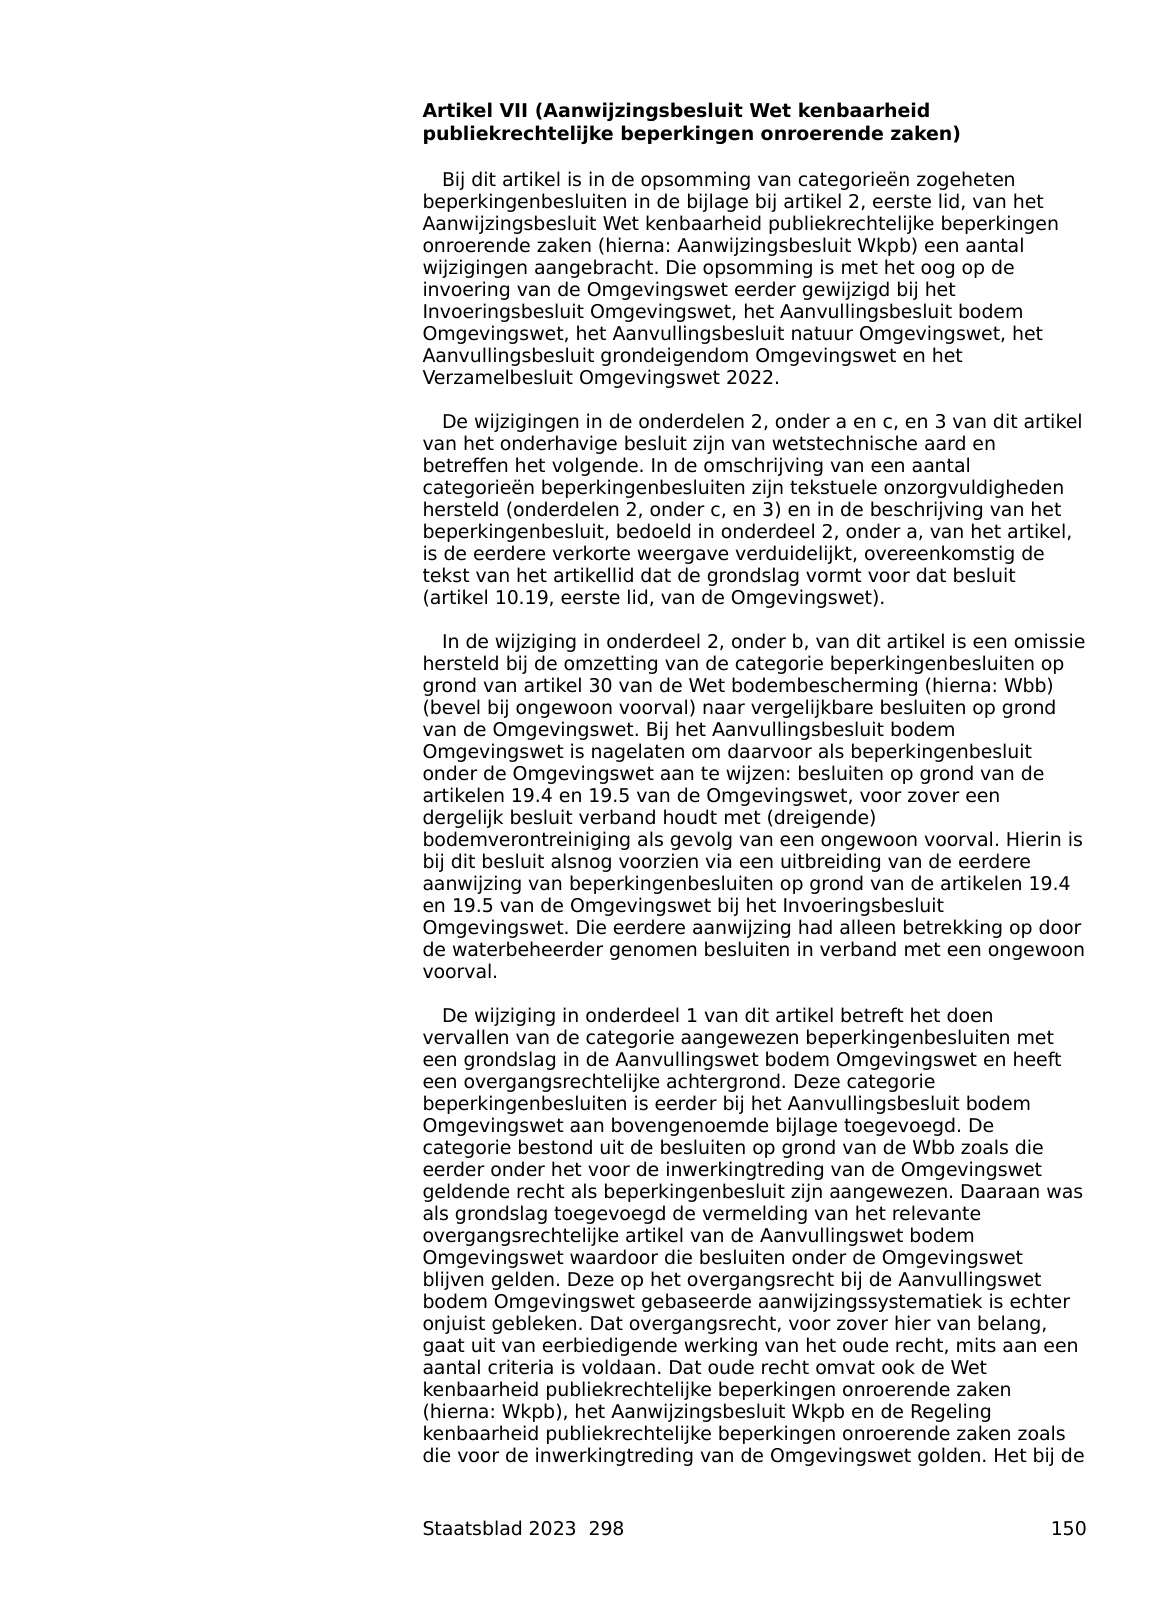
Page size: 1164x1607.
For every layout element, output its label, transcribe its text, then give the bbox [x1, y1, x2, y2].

text Bij dit artikel is in de opsomming van categorieën zogeheten beperkingenbesluiten in de bijlage bij artikel 2, eerste lid, van het Aanwijzingsbesluit Wet kenbaarheid publiekrechtelijke beperkingen onroerende zaken (hierna: Aanwijzingsbesluit Wkpb) een aantal wijzigingen aangebracht. Die opsomming is met het oog op de invoering van de Omgevingswet eerder gewijzigd bij het Invoeringsbesluit Omgevingswet, het Aanvullingsbesluit bodem Omgevingswet, het Aanvullingsbesluit natuur Omgevingswet, het Aanvullingsbesluit grondeigendom Omgevingswet en het Verzamelbesluit Omgevingswet 2022. [422, 169, 1087, 389]
subtitle Artikel VII (Aanwijzingsbesluit Wet kenbaarheid publiekrechtelijke beperkingen onroerende zaken) [422, 100, 1087, 144]
text De wijzigingen in de onderdelen 2, onder a en c, en 3 van dit artikel van het onderhavige besluit zijn van wetstechnische aard en betreffen het volgende. In de omschrijving van een aantal categorieën beperkingenbesluiten zijn tekstuele onzorgvuldigheden hersteld (onderdelen 2, onder c, en 3) en in de beschrijving van het beperkingenbesluit, bedoeld in onderdeel 2, onder a, van het artikel, is de eerdere verkorte weergave verduidelijkt, overeenkomstig de tekst van het artikellid dat de grondslag vormt voor dat besluit (artikel 10.19, eerste lid, van de Omgevingswet). [422, 411, 1087, 609]
text In de wijziging in onderdeel 2, onder b, van dit artikel is een omissie hersteld bij de omzetting van de categorie beperkingenbesluiten op grond van artikel 30 van de Wet bodembescherming (hierna: Wbb) (bevel bij ongewoon voorval) naar vergelijkbare besluiten op grond van de Omgevingswet. Bij het Aanvullingsbesluit bodem Omgevingswet is nagelaten om daarvoor als beperkingenbesluit onder de Omgevingswet aan te wijzen: besluiten op grond van de artikelen 19.4 en 19.5 van de Omgevingswet, voor zover een dergelijk besluit verband houdt met (dreigende) bodemverontreiniging als gevolg van een ongewoon voorval. Hierin is bij dit besluit alsnog voorzien via een uitbreiding van de eerdere aanwijzing van beperkingenbesluiten op grond van de artikelen 19.4 en 19.5 van de Omgevingswet bij het Invoeringsbesluit Omgevingswet. Die eerdere aanwijzing had alleen betrekking op door de waterbeheerder genomen besluiten in verband met een ongewoon voorval. [422, 631, 1087, 983]
text De wijziging in onderdeel 1 van dit artikel betreft het doen vervallen van de categorie aangewezen beperkingenbesluiten met een grondslag in de Aanvullingswet bodem Omgevingswet en heeft een overgangsrechtelijke achtergrond. Deze categorie beperkingenbesluiten is eerder bij het Aanvullingsbesluit bodem Omgevingswet aan bovengenoemde bijlage toegevoegd. De categorie bestond uit de besluiten op grond van de Wbb zoals die eerder onder het voor de inwerkingtreding van de Omgevingswet geldende recht als beperkingenbesluit zijn aangewezen. Daaraan was als grondslag toegevoegd de vermelding van het relevante overgangsrechtelijke artikel van de Aanvullingswet bodem Omgevingswet waardoor die besluiten onder de Omgevingswet blijven gelden. Deze op het overgangsrecht bij de Aanvullingswet bodem Omgevingswet gebaseerde aanwijzingssystematiek is echter onjuist gebleken. Dat overgangsrecht, voor zover hier van belang, gaat uit van eerbiedigende werking van het oude recht, mits aan een aantal criteria is voldaan. Dat oude recht omvat ook de Wet kenbaarheid publiekrechtelijke beperkingen onroerende zaken (hierna: Wkpb), het Aanwijzingsbesluit Wkpb en de Regeling kenbaarheid publiekrechtelijke beperkingen onroerende zaken zoals die voor de inwerkingtreding van de Omgevingswet golden. Het bij de [422, 1005, 1087, 1467]
